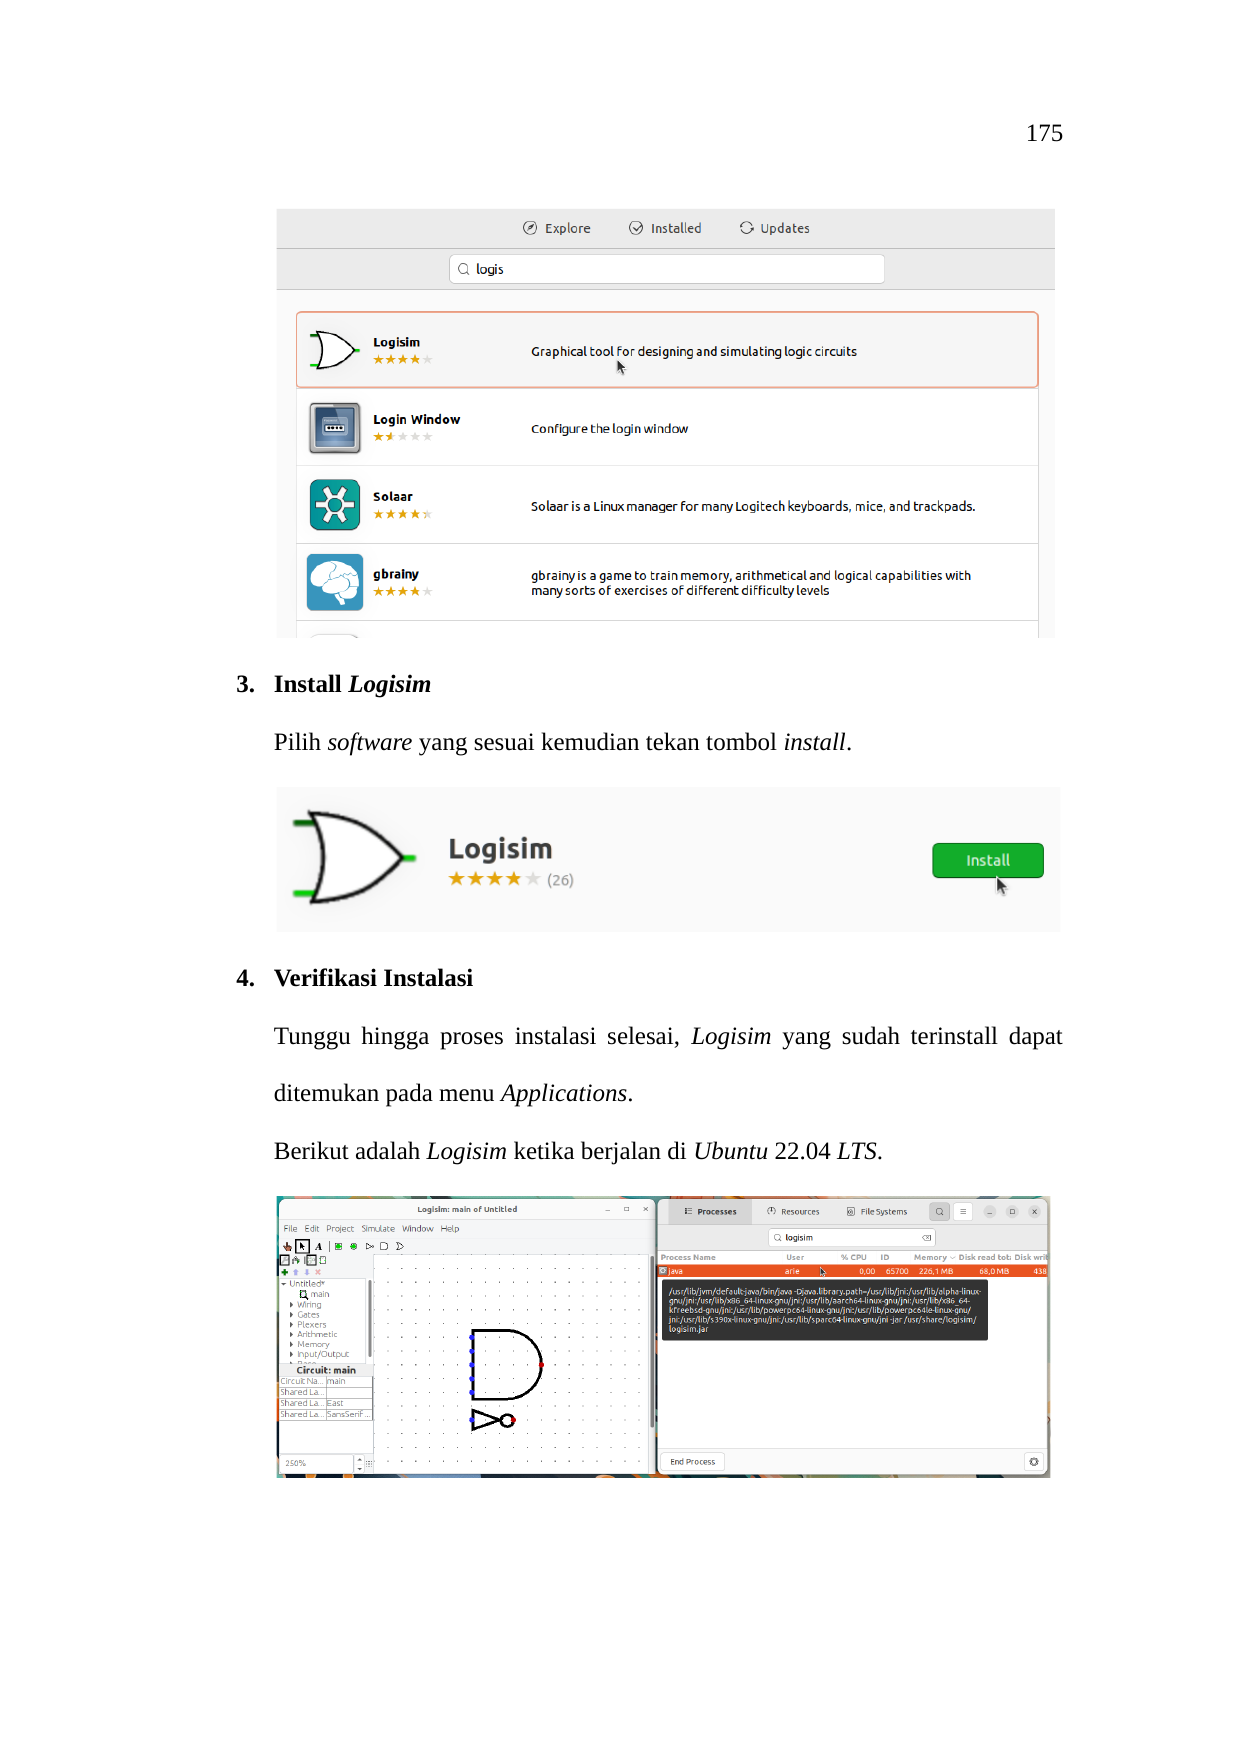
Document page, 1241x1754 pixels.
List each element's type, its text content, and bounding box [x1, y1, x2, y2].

list Verifikasi Instalasi [236, 963, 1063, 992]
picture [276, 1196, 1051, 1478]
list Tunggu hingga proses instalasi selesai, Logisim yang sudah terinstall dapat ditemukan pada menu Applications. [236, 1021, 1063, 1107]
list Pilih software yang sesuai kemudian tekan tombol install. [236, 727, 1063, 755]
picture [276, 787, 1061, 932]
list Install Logisim [236, 669, 1063, 698]
picture [276, 208, 1055, 638]
list Berikut adalah Logisim ketika berjalan di Ubuntu 22.04 LTS. [236, 1136, 1063, 1165]
